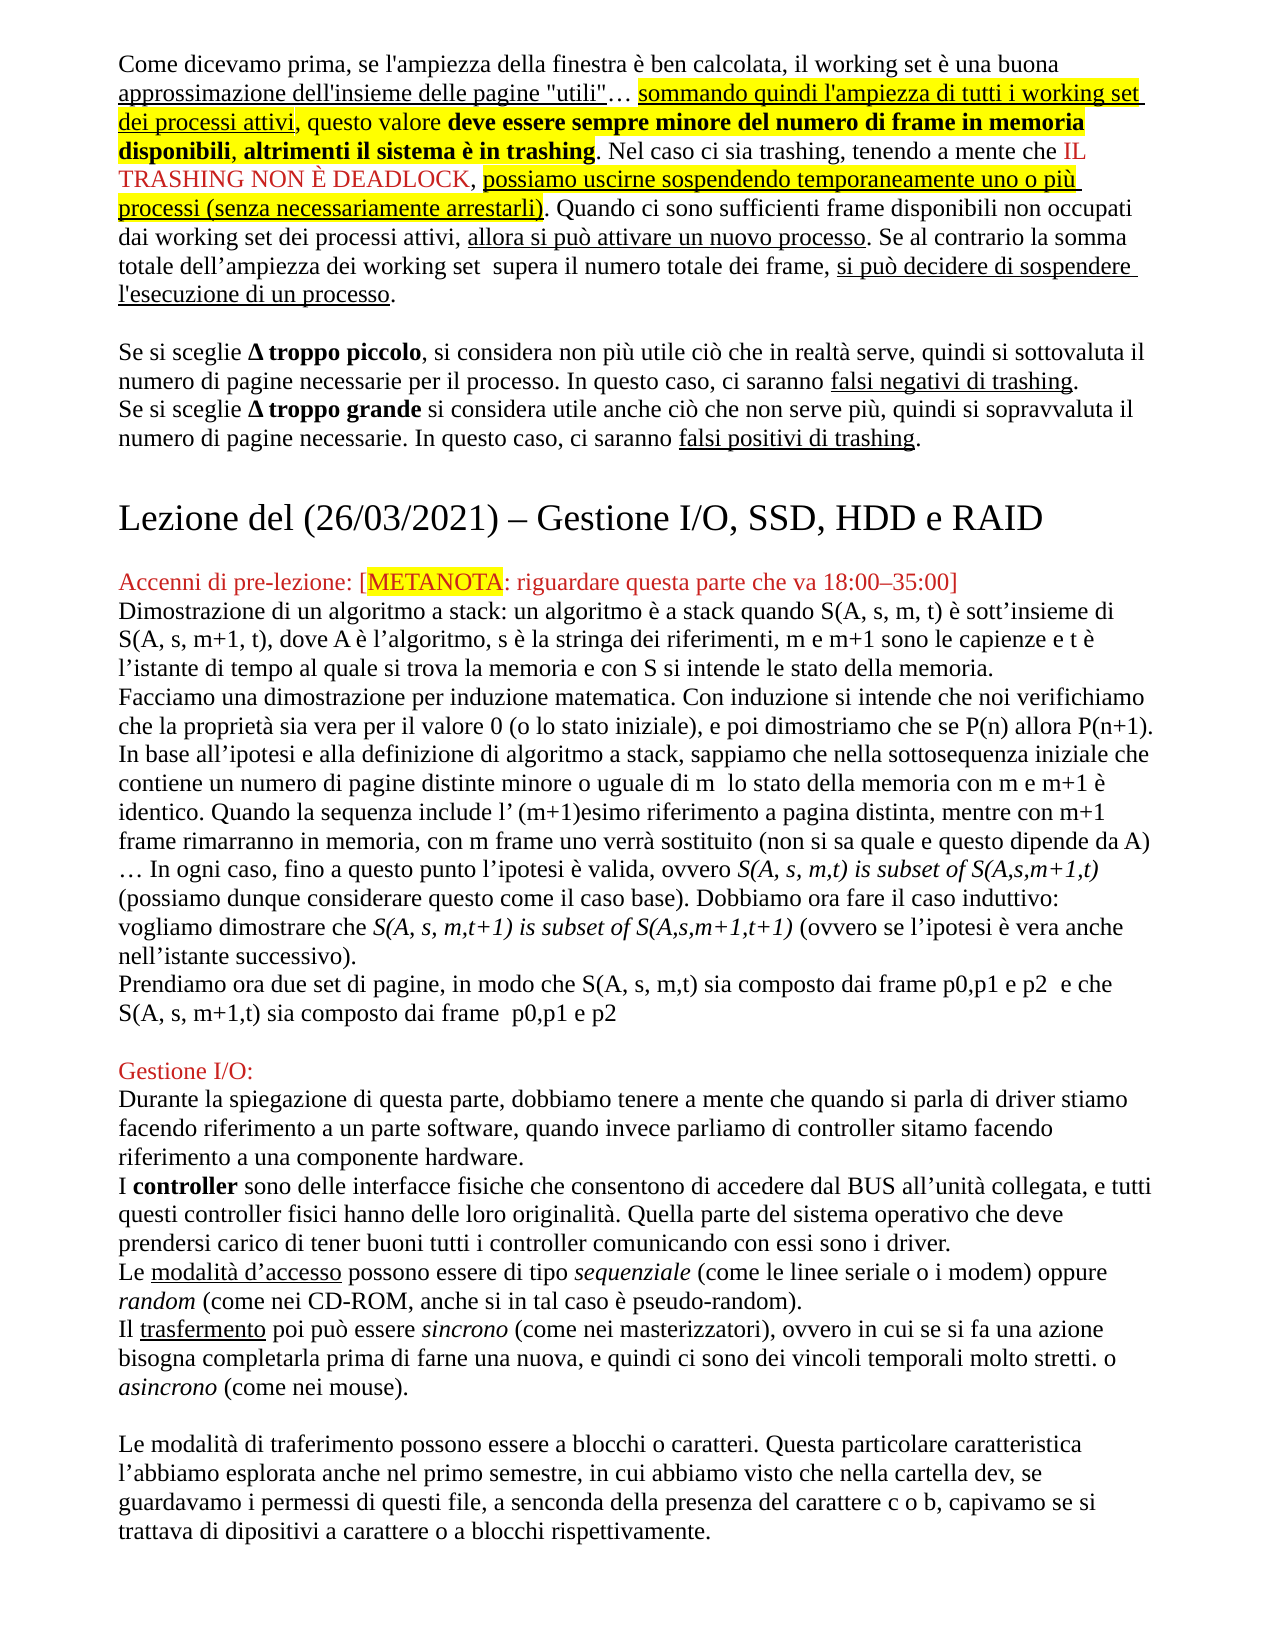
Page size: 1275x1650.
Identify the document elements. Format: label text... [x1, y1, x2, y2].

text Se si sceglie Δ troppo grande si considera utile anche ciò che non serve più, quindi si sopravvaluta il numero di pagine necessarie. In questo caso, ci saranno falsi positivi di trashing. [118, 394, 1157, 452]
text Se si sceglie Δ troppo piccolo, si considera non più utile ciò che in realtà serve, quindi si sottovaluta il numero di pagine necessarie per il processo. In questo caso, ci saranno falsi negativi di trashing. [118, 337, 1157, 394]
text In base all’ipotesi e alla definizione di algoritmo a stack, sappiamo che nella sottosequenza iniziale che contiene un numero di pagine distinte minore o uguale di m lo stato della memoria con m e m+1 è identico. Quando la sequenza include l’ (m+1)esimo riferimento a pagina distinta, mentre con m+1 frame rimarranno in memoria, con m frame uno verrà sostituito (non si sa quale e questo dipende da A)… In ogni caso, fino a questo punto l’ipotesi è valida, ovvero S(A, s, m,t) is subset of S(A,s,m+1,t) (possiamo dunque considerare questo come il caso base). Dobbiamo ora fare il caso induttivo: [118, 739, 1157, 912]
text Gestione I/O: [118, 1056, 1157, 1084]
text Lezione del (26/03/2021) – Gestione I/O, SSD, HDD e RAID [118, 495, 1157, 538]
text Dimostrazione di un algoritmo a stack: un algoritmo è a stack quando S(A, s, m, t) è sott’insieme di S(A, s, m+1, t), dove A è l’algoritmo, s è la stringa dei riferimenti, m e m+1 sono le capienze e t è l’istante di tempo al quale si trova la memoria e con S si intende le stato della memoria. [118, 596, 1157, 682]
text I controller sono delle interfacce fisiche che consentono di accedere dal BUS all’unità collegata, e tutti questi controller fisici hanno delle loro originalità. Quella parte del sistema operativo che deve prendersi carico di tener buoni tutti i controller comunicando con essi sono i driver. [118, 1171, 1157, 1257]
text Accenni di pre-lezione: [METANOTA: riguardare questa parte che va 18:00–35:00] [118, 567, 1157, 596]
text Le modalità d’accesso possono essere di tipo sequenziale (come le linee seriale o i modem) oppure random (come nei CD-ROM, anche si in tal caso è pseudo-random). [118, 1257, 1157, 1314]
text Facciamo una dimostrazione per induzione matematica. Con induzione si intende che noi verifichiamo che la proprietà sia vera per il valore 0 (o lo stato iniziale), e poi dimostriamo che se P(n) allora P(n+1). [118, 682, 1157, 739]
text Come dicevamo prima, se l'ampiezza della finestra è ben calcolata, il working set è una buona approssimazione dell'insieme delle pagine "utili"… sommando quindi l'ampiezza di tutti i working set dei processi attivi, questo valore deve essere sempre minore del numero di frame in memoria disponibili, altrimenti il sistema è in trashing. Nel caso ci sia trashing, tenendo a mente che IL TRASHING NON È DEADLOCK, possiamo uscirne sospendendo temporaneamente uno o più processi (senza necessariamente arrestarli). Quando ci sono sufficienti frame disponibili non occupati dai working set dei processi attivi, allora si può attivare un nuovo processo. Se al contrario la somma totale dell’ampiezza dei working set supera il numero totale dei frame, si può decidere di sospendere l'esecuzione di un processo. [118, 49, 1157, 308]
text vogliamo dimostrare che S(A, s, m,t+1) is subset of S(A,s,m+1,t+1) (ovvero se l’ipotesi è vera anche nell’istante successivo). [118, 912, 1157, 969]
text Il trasfermento poi può essere sincrono (come nei masterizzatori), ovvero in cui se si fa una azione bisogna completarla prima di farne una nuova, e quindi ci sono dei vincoli temporali molto stretti. o asincrono (come nei mouse). [118, 1314, 1157, 1401]
text Le modalità di traferimento possono essere a blocchi o caratteri. Questa particolare caratteristica l’abbiamo esplorata anche nel primo semestre, in cui abbiamo visto che nella cartella dev, se guardavamo i permessi di questi file, a senconda della presenza del carattere c o b, capivamo se si trattava di dipositivi a carattere o a blocchi rispettivamente. [118, 1429, 1157, 1544]
text Durante la spiegazione di questa parte, dobbiamo tenere a mente che quando si parla di driver stiamo facendo riferimento a un parte software, quando invece parliamo di controller sitamo facendo riferimento a una componente hardware. [118, 1084, 1157, 1171]
text Prendiamo ora due set di pagine, in modo che S(A, s, m,t) sia composto dai frame p0,p1 e p2 e che S(A, s, m+1,t) sia composto dai frame p0,p1 e p2 [118, 969, 1157, 1027]
